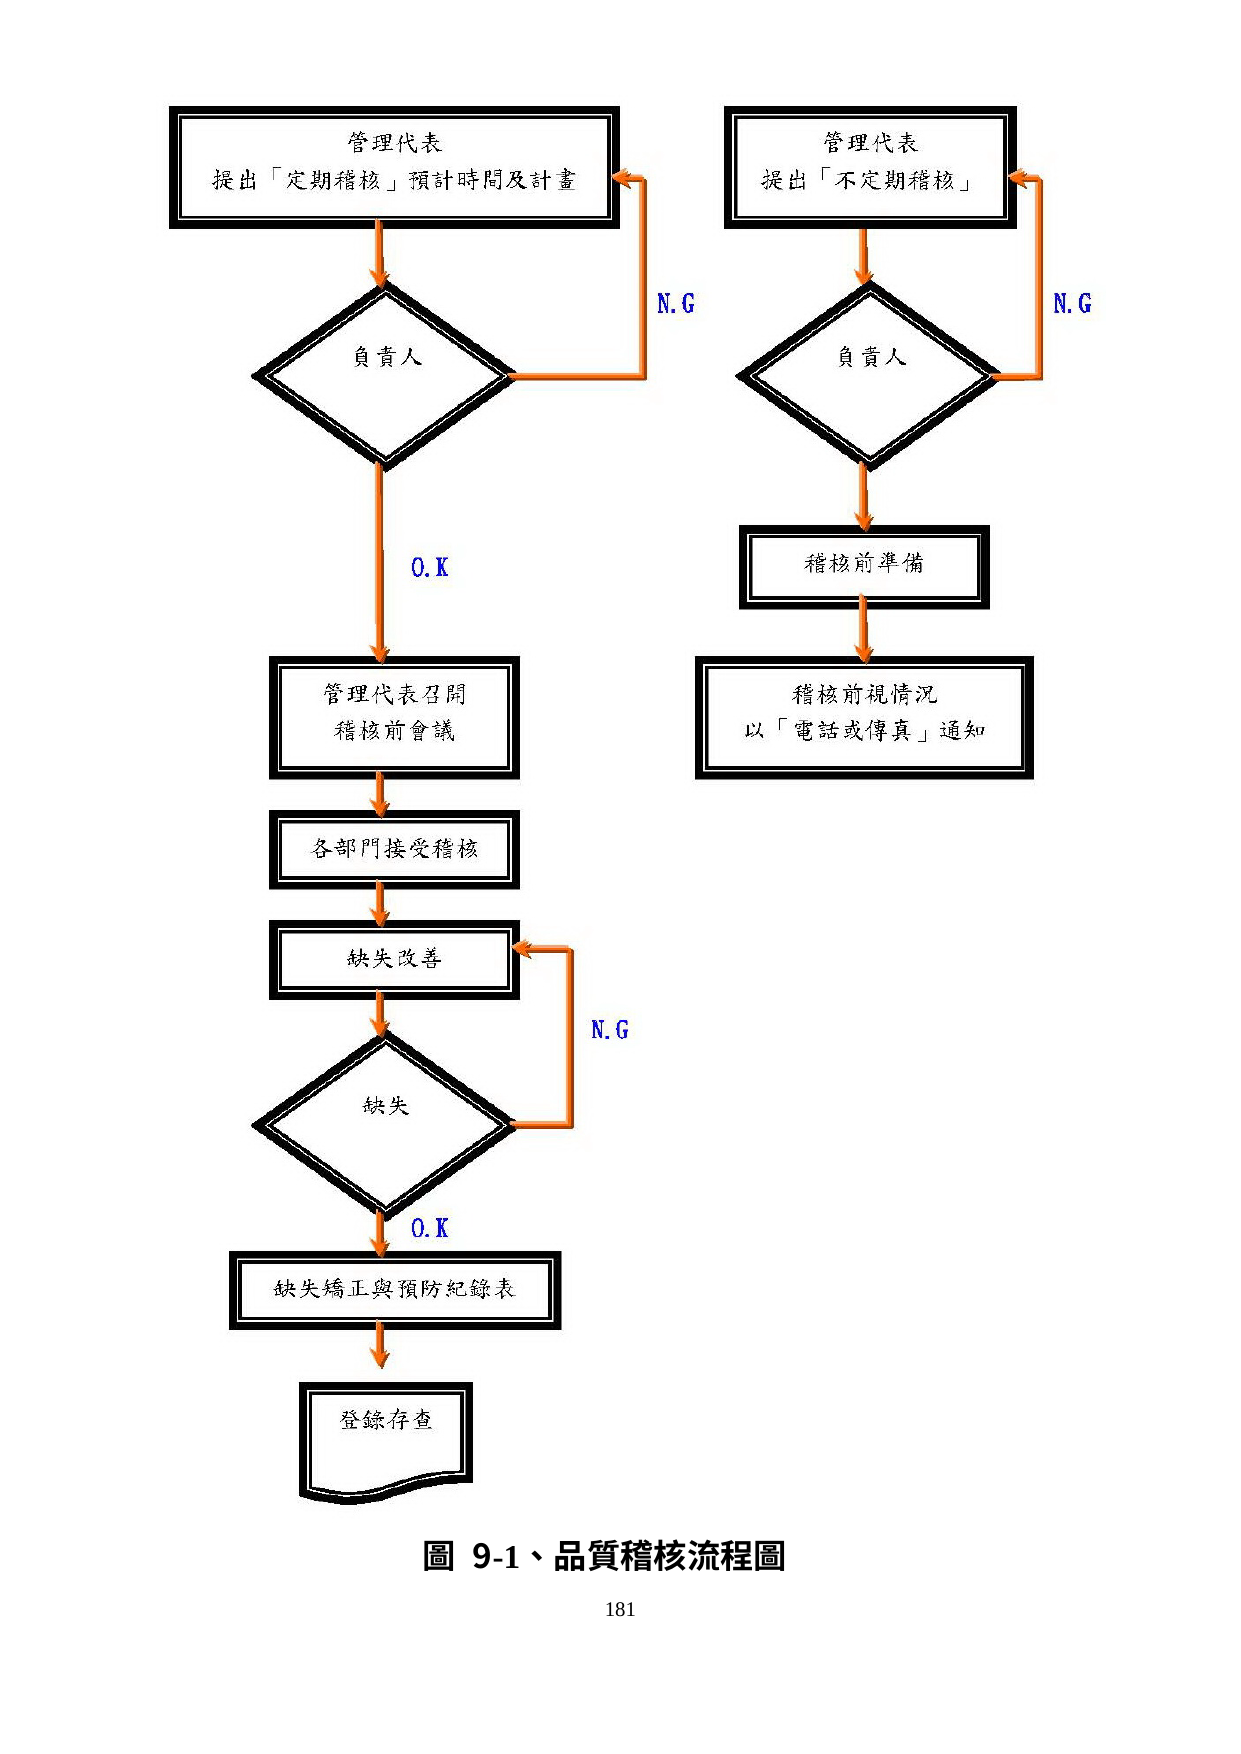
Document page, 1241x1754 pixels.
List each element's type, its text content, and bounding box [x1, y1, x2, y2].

text 圖 9-1、品質稽核流程圖 [81, 1530, 1128, 1578]
